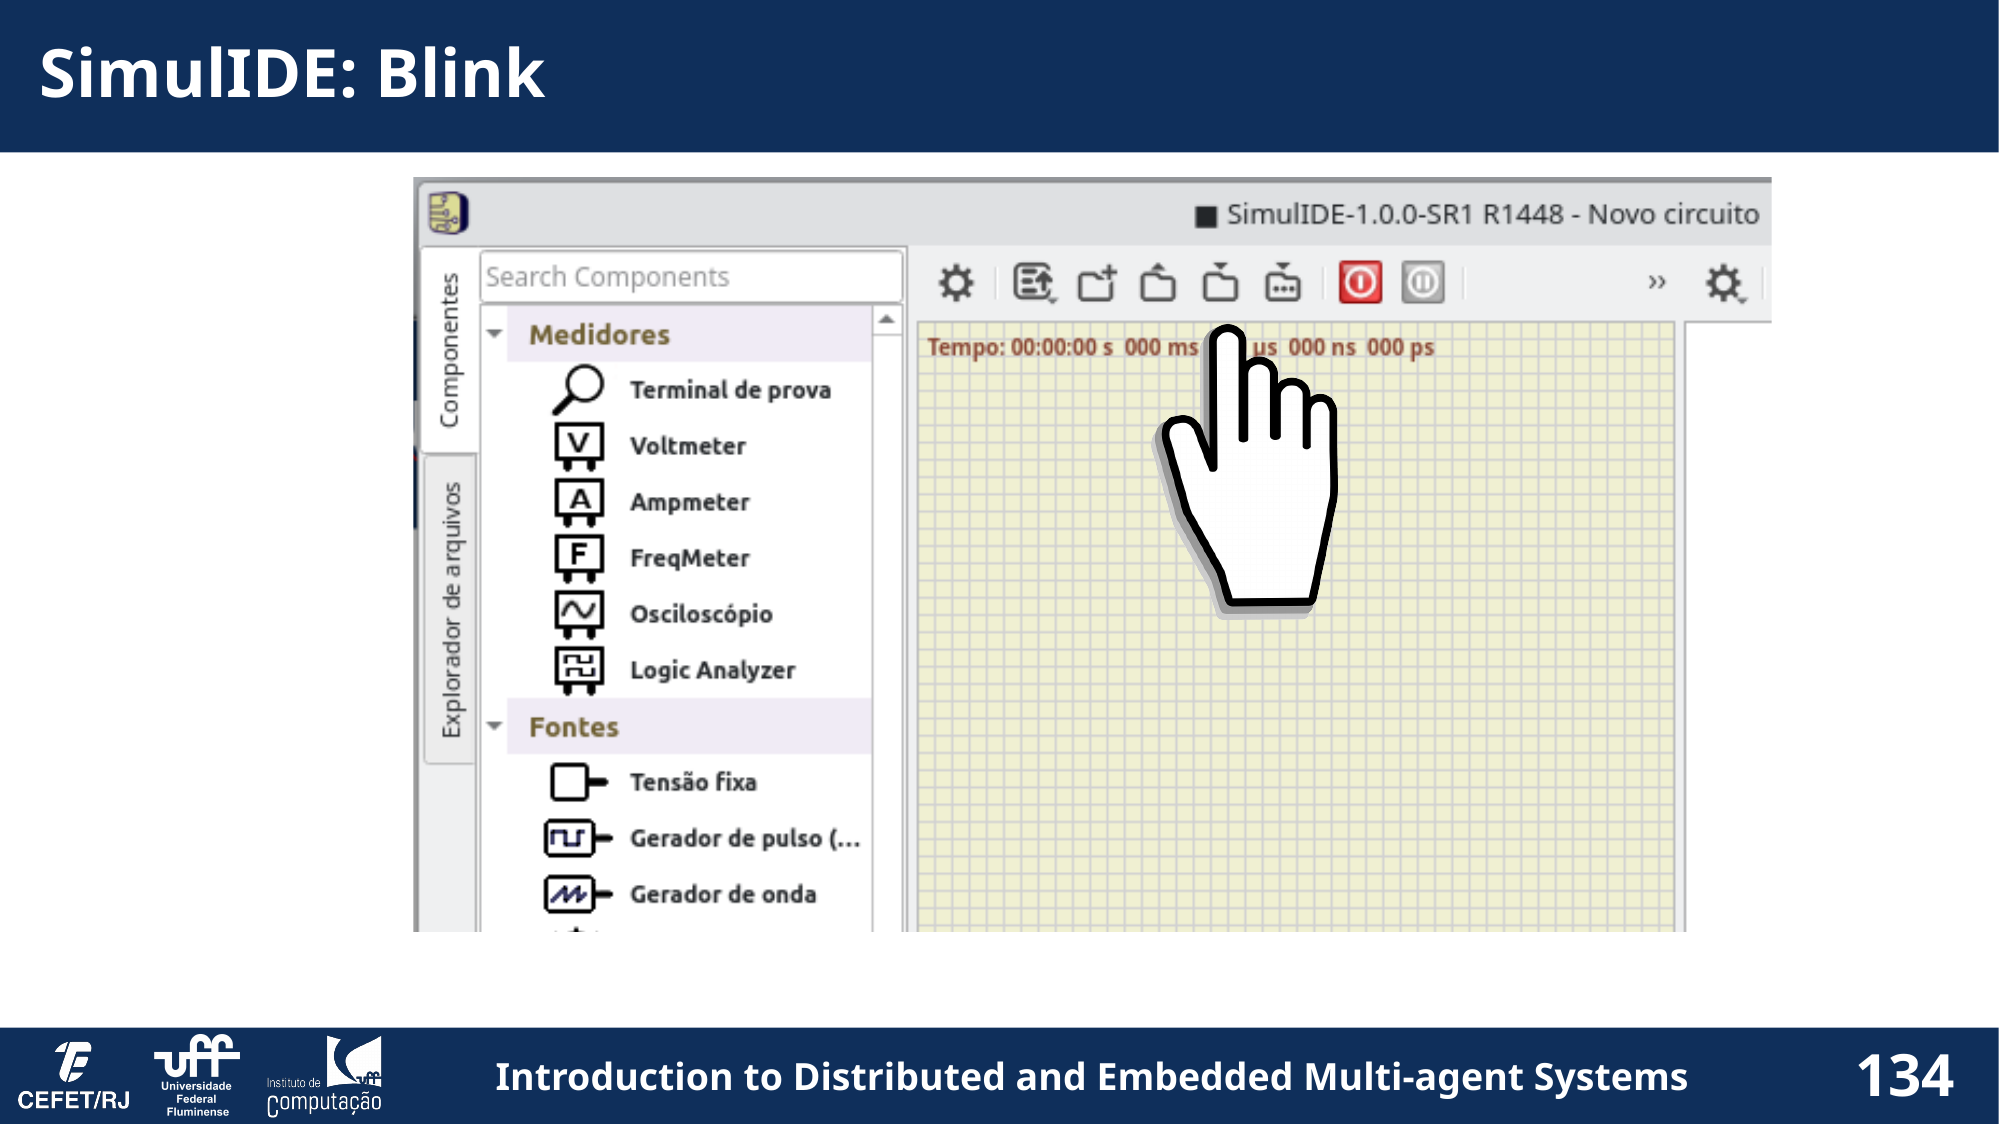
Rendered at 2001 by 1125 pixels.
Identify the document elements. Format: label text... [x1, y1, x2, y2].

picture [153, 1033, 241, 1121]
picture [413, 177, 1772, 932]
text_box SimulIDE: Blink [25, 23, 1998, 116]
picture [18, 1021, 129, 1125]
picture [265, 1033, 383, 1118]
